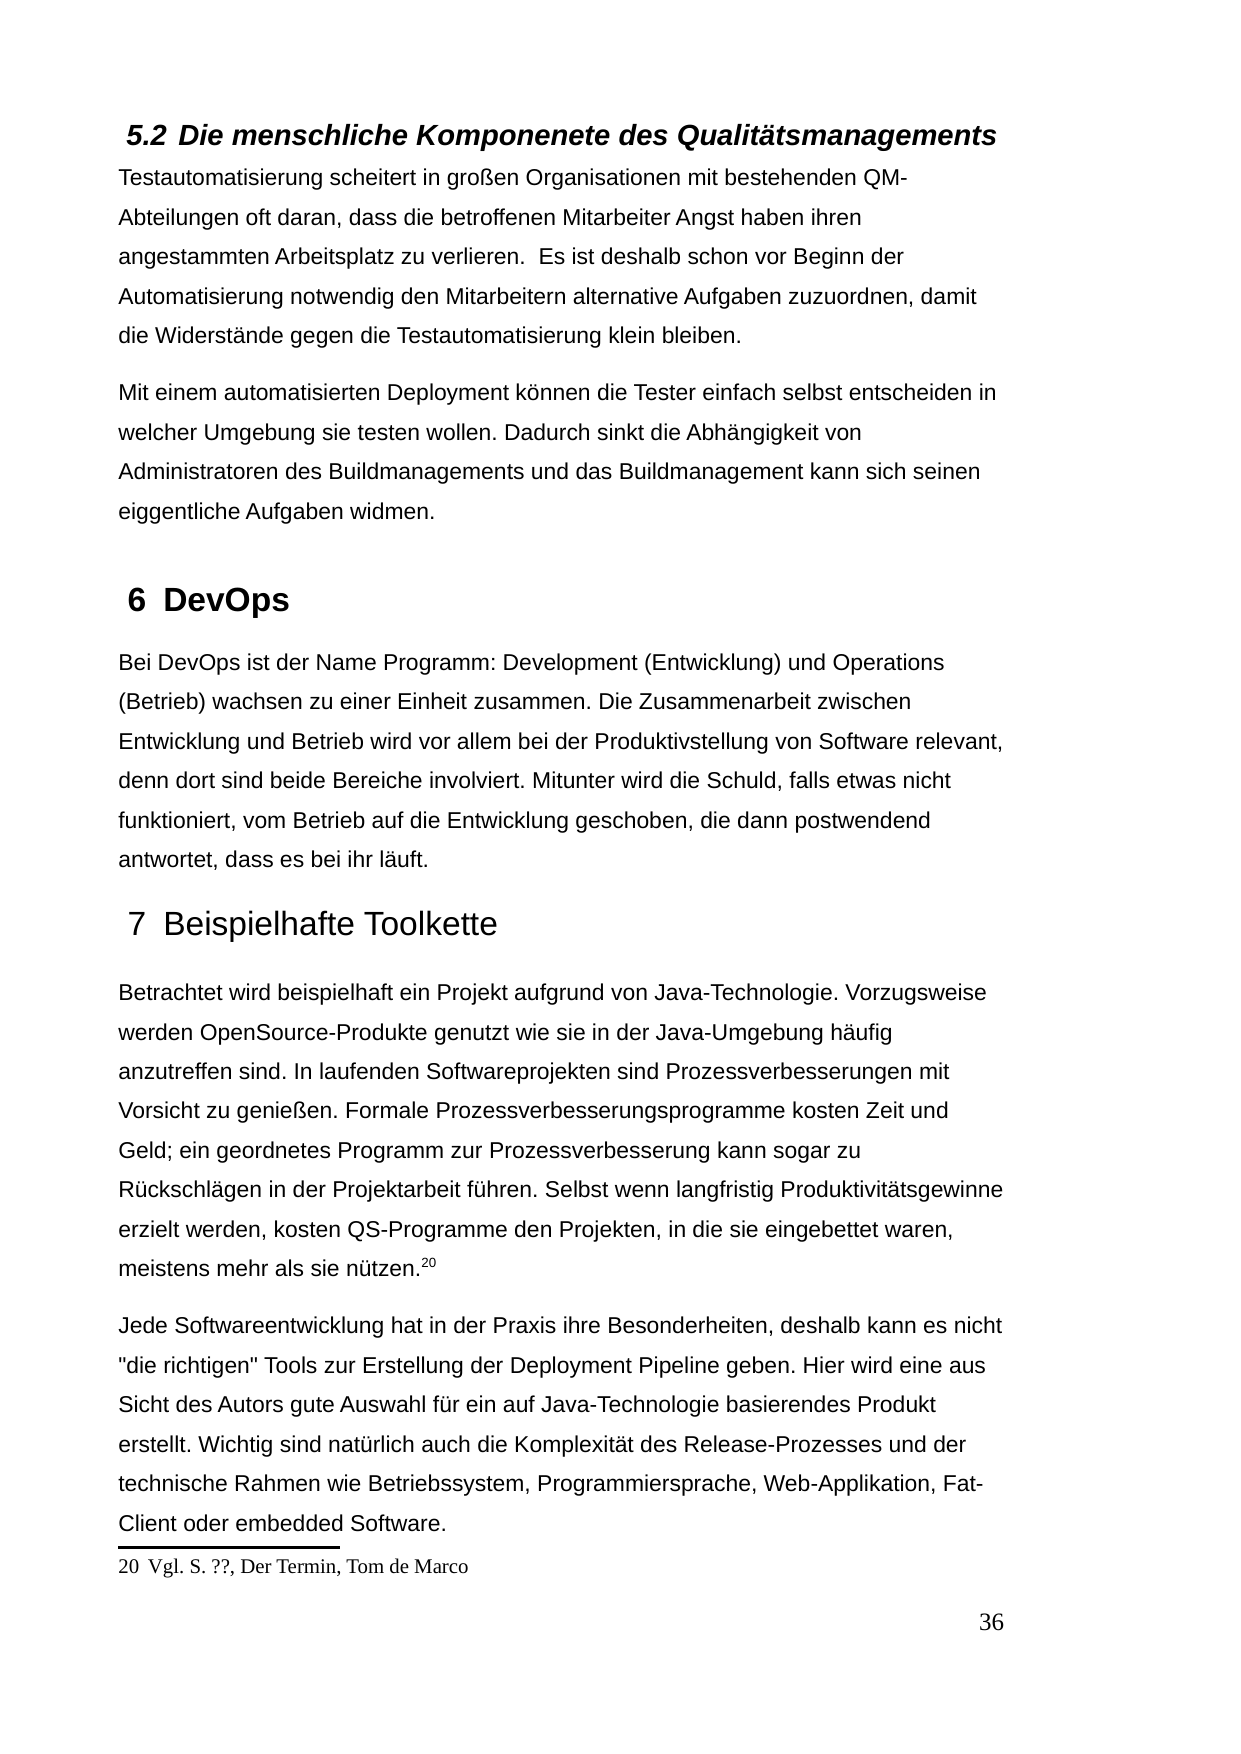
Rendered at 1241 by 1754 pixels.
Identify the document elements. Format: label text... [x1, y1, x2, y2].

subtitle DevOps [118, 580, 1004, 618]
text Vgl. S. ??, Der Termin, Tom de Marco [118, 1553, 1004, 1578]
text Bei DevOps ist der Name Programm: Development (Entwicklung) und Operations (Betrieb) wachsen zu einer Einheit zusammen. Die Zusammenarbeit zwischen Entwicklung und Betrieb wird vor allem bei der Produktivstellung von Software relevant, denn dort sind beide Bereiche involviert. Mitunter wird die Schuld, falls etwas nicht funktioniert, vom Betrieb auf die Entwicklung geschoben, die dann postwendend antwortet, dass es bei ihr läuft. [118, 649, 1004, 872]
subtitle Beispielhafte Toolkette [118, 903, 1004, 942]
text Mit einem automatisierten Deployment können die Tester einfach selbst entscheiden in welcher Umgebung sie testen wollen. Dadurch sinkt die Abhängigkeit von Administratoren des Buildmanagements und das Buildmanagement kann sich seinen eiggentliche Aufgaben widmen. [118, 379, 1004, 524]
subtitle Die menschliche Komponenete des Qualitätsmanagements [118, 118, 1004, 152]
text Betrachtet wird beispielhaft ein Projekt aufgrund von Java-Technologie. Vorzugsweise werden OpenSource-Produkte genutzt wie sie in der Java-Umgebung häufig anzutreffen sind. In laufenden Softwareprojekten sind Prozessverbesserungen mit Vorsicht zu genießen. Formale Prozessverbesserungsprogramme kosten Zeit und Geld; ein geordnetes Programm zur Prozessverbesserung kann sogar zu Rückschlägen in der Projektarbeit führen. Selbst wenn langfristig Produktivitätsgewinne erzielt werden, kosten QS-Programme den Projekten, in die sie eingebettet waren, meistens mehr als sie nützen. [118, 979, 1004, 1282]
text Jede Softwareentwicklung hat in der Praxis ihre Besonderheiten, deshalb kann es nicht "die richtigen" Tools zur Erstellung der Deployment Pipeline geben. Hier wird eine aus Sicht des Autors gute Auswahl für ein auf Java-Technologie basierendes Produkt erstellt. Wichtig sind natürlich auch die Komplexität des Release-Prozesses und der technische Rahmen wie Betriebssystem, Programmiersprache, Web-Applikation, Fat-Client oder embedded Software. [118, 1312, 1004, 1536]
text Testautomatisierung scheitert in großen Organisationen mit bestehenden QM-Abteilungen oft daran, dass die betroffenen Mitarbeiter Angst haben ihren angestammten Arbeitsplatz zu verlieren. Es ist deshalb schon vor Beginn der Automatisierung notwendig den Mitarbeitern alternative Aufgaben zuzuordnen, damit die Widerstände gegen die Testautomatisierung klein bleiben. [118, 164, 1004, 348]
